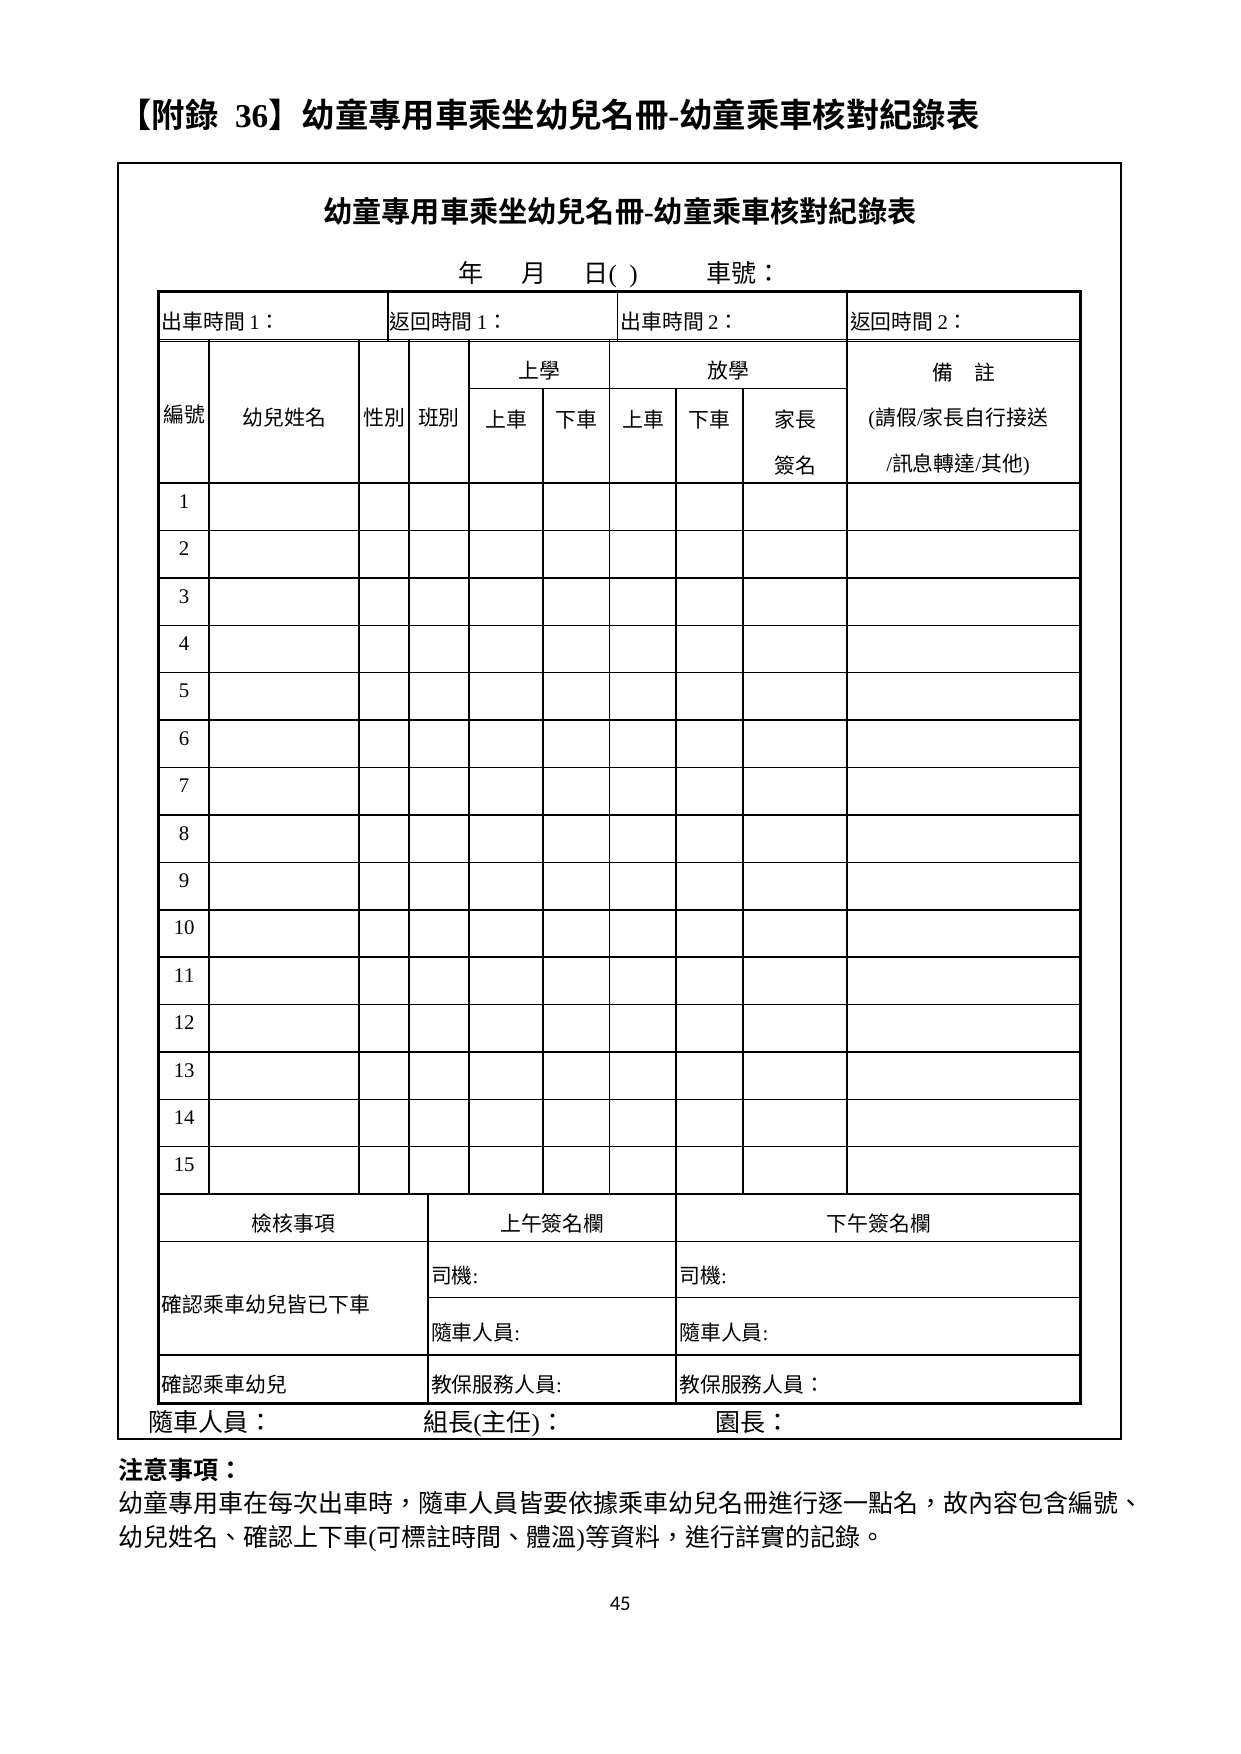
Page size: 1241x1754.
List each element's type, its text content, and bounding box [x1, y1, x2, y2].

table_cell 放學 [610, 342, 846, 387]
table_cell [848, 1053, 1079, 1098]
table_cell [677, 1100, 742, 1146]
table_cell [470, 911, 542, 956]
table_cell [360, 1147, 408, 1193]
table_cell [360, 816, 408, 861]
table_cell 3 [160, 579, 208, 624]
table_cell [360, 863, 408, 909]
table_cell [544, 673, 609, 719]
table_cell [848, 531, 1079, 577]
table_cell [360, 626, 408, 672]
table_cell [744, 816, 846, 861]
table_cell [410, 911, 468, 956]
table_cell [744, 673, 846, 719]
table_cell [848, 626, 1079, 672]
table_cell [544, 579, 609, 624]
table_cell 8 [160, 816, 208, 861]
table_cell [848, 958, 1079, 1004]
table_cell [360, 531, 408, 577]
table_cell [544, 1100, 609, 1146]
table_cell [848, 768, 1079, 814]
table_cell [744, 1100, 846, 1146]
table_cell [410, 863, 468, 909]
table_cell 家長 簽名 [744, 389, 846, 482]
table_cell [470, 863, 542, 909]
table_cell [470, 579, 542, 624]
table_cell [210, 958, 358, 1004]
table_cell [848, 484, 1079, 530]
table_cell [677, 484, 742, 530]
table_cell 司機: [677, 1242, 1079, 1296]
table_header 返回時間1： [389, 293, 617, 338]
table_cell [360, 673, 408, 719]
table_cell [848, 1100, 1079, 1146]
table_cell [677, 721, 742, 767]
table_cell 備 註 (請假/家長自行接送 /訊息轉達/其他) [848, 342, 1079, 482]
table_cell 教保服務人員: [429, 1356, 675, 1402]
table_cell 7 [160, 768, 208, 814]
table_cell [610, 721, 675, 767]
table_cell [470, 1053, 542, 1098]
table_cell [610, 626, 675, 672]
table_cell [210, 721, 358, 767]
table_cell [744, 579, 846, 624]
table_cell [210, 1100, 358, 1146]
table_cell [210, 768, 358, 814]
table_cell [410, 768, 468, 814]
table_cell 上午簽名欄 [429, 1195, 675, 1241]
table_cell [744, 911, 846, 956]
table_cell [410, 1005, 468, 1051]
table_cell [410, 1100, 468, 1146]
table_cell [544, 863, 609, 909]
table_cell [210, 863, 358, 909]
table_cell [410, 1053, 468, 1098]
table_header 返回時間2： [848, 293, 1079, 338]
table_cell [410, 579, 468, 624]
table_cell [848, 579, 1079, 624]
table_cell 教保服務人員： [677, 1356, 1079, 1402]
table_cell [848, 1147, 1079, 1193]
table_cell 2 [160, 531, 208, 577]
table_cell 檢核事項 [160, 1195, 427, 1241]
table_cell [610, 1100, 675, 1146]
table_cell [610, 1147, 675, 1193]
table_cell [544, 816, 609, 861]
table_cell [744, 863, 846, 909]
table_cell [470, 626, 542, 672]
table_header 出車時間2： [618, 293, 846, 338]
table_cell [610, 911, 675, 956]
table_cell [360, 484, 408, 530]
table_cell [677, 531, 742, 577]
table_cell [610, 1053, 675, 1098]
table_cell [410, 484, 468, 530]
table_cell [470, 484, 542, 530]
table_header 幼童專用車乘坐幼兒名冊-幼童乘車核對紀錄表 年 月 日( ) 車號： 隨車人員： 組長(主任)： 園長： [119, 164, 1120, 1438]
table_cell [677, 1005, 742, 1051]
table_cell 隨車人員: [677, 1298, 1079, 1354]
table_cell [410, 1147, 468, 1193]
table_cell [610, 484, 675, 530]
table_cell [744, 721, 846, 767]
table_cell [210, 531, 358, 577]
table_cell [544, 531, 609, 577]
table_cell [360, 1053, 408, 1098]
table_cell [677, 673, 742, 719]
table_cell [610, 579, 675, 624]
table_cell [677, 816, 742, 861]
table_cell [610, 816, 675, 861]
table_cell [610, 673, 675, 719]
table_cell [470, 958, 542, 1004]
table_cell [677, 863, 742, 909]
table_cell 11 [160, 958, 208, 1004]
table_cell 下車 [677, 389, 742, 482]
table_cell [210, 673, 358, 719]
table_cell 司機: [429, 1242, 675, 1296]
table_cell [610, 768, 675, 814]
table_cell [210, 626, 358, 672]
table_cell [677, 1147, 742, 1193]
table_cell [610, 1005, 675, 1051]
table_cell [210, 1005, 358, 1051]
table_cell 編號 [160, 342, 208, 482]
table_cell 確認乘車幼兒 [160, 1356, 427, 1402]
table_cell [610, 958, 675, 1004]
table_cell [470, 1100, 542, 1146]
table_cell 10 [160, 911, 208, 956]
table_cell [677, 958, 742, 1004]
table_cell [210, 816, 358, 861]
table_cell 14 [160, 1100, 208, 1146]
table_cell [848, 1005, 1079, 1051]
table_cell 5 [160, 673, 208, 719]
table_cell 下車 [544, 389, 609, 482]
table_cell [544, 958, 609, 1004]
table_cell [744, 531, 846, 577]
table_cell [848, 673, 1079, 719]
table_cell 上車 [610, 389, 675, 482]
table_cell [744, 768, 846, 814]
text 注意事項： [118, 1453, 1122, 1486]
table_cell 確認乘車幼兒皆已下車 [160, 1242, 427, 1354]
table_cell [410, 958, 468, 1004]
table_cell [470, 531, 542, 577]
table_cell [210, 1147, 358, 1193]
text 【附錄 36】幼童專用車乘坐幼兒名冊-幼童乘車核對紀錄表 [118, 89, 1122, 137]
table_cell [360, 911, 408, 956]
table_cell [410, 721, 468, 767]
table_cell 上學 [470, 342, 609, 387]
table_cell [360, 1005, 408, 1051]
table_cell [848, 911, 1079, 956]
table_cell [744, 1053, 846, 1098]
table_cell [544, 484, 609, 530]
table_cell [848, 721, 1079, 767]
table_cell 幼兒姓名 [210, 342, 358, 482]
table_cell [544, 1147, 609, 1193]
table_cell [544, 721, 609, 767]
table_cell [544, 768, 609, 814]
table_cell [410, 673, 468, 719]
table_cell 性別 [360, 342, 408, 482]
table_cell [470, 1147, 542, 1193]
table_cell [210, 484, 358, 530]
table_cell 下午簽名欄 [677, 1195, 1079, 1241]
table_cell [544, 1053, 609, 1098]
table_cell [744, 626, 846, 672]
table_cell 12 [160, 1005, 208, 1051]
table_cell [410, 816, 468, 861]
table_cell [360, 768, 408, 814]
table_cell [410, 626, 468, 672]
table_cell [677, 1053, 742, 1098]
table_cell [610, 863, 675, 909]
table_cell 隨車人員: [429, 1298, 675, 1354]
table_cell 13 [160, 1053, 208, 1098]
table_cell 1 [160, 484, 208, 530]
table_cell [677, 626, 742, 672]
table_cell [848, 816, 1079, 861]
table_cell 6 [160, 721, 208, 767]
table_cell [360, 721, 408, 767]
table_cell [677, 768, 742, 814]
table_cell [610, 531, 675, 577]
table_cell [744, 1147, 846, 1193]
table_cell [210, 911, 358, 956]
table_cell [544, 911, 609, 956]
table_cell 9 [160, 863, 208, 909]
table_cell [470, 1005, 542, 1051]
table_cell [360, 579, 408, 624]
table_header 出車時間1： [160, 293, 387, 338]
table_cell [744, 484, 846, 530]
table_cell 15 [160, 1147, 208, 1193]
table_cell 班別 [410, 342, 468, 482]
table_cell 4 [160, 626, 208, 672]
table_cell [470, 816, 542, 861]
text 幼童專用車在每次出車時，隨車人員皆要依據乘車幼兒名冊進行逐一點名，故內容包含編號、幼兒姓名、確認上下車(可標註時間、體溫)等資料，進行詳實的記錄。 [118, 1486, 1122, 1553]
table_cell [544, 1005, 609, 1051]
table_cell [848, 863, 1079, 909]
table_cell [470, 673, 542, 719]
table_cell [470, 768, 542, 814]
table_cell [744, 958, 846, 1004]
table_cell [744, 1005, 846, 1051]
table_cell [470, 721, 542, 767]
table_cell [544, 626, 609, 672]
table_cell [360, 1100, 408, 1146]
table_cell [677, 911, 742, 956]
table_cell [210, 579, 358, 624]
table_cell 上車 [470, 389, 542, 482]
table_cell [677, 579, 742, 624]
table_cell [210, 1053, 358, 1098]
table_cell [360, 958, 408, 1004]
table_cell [410, 531, 468, 577]
